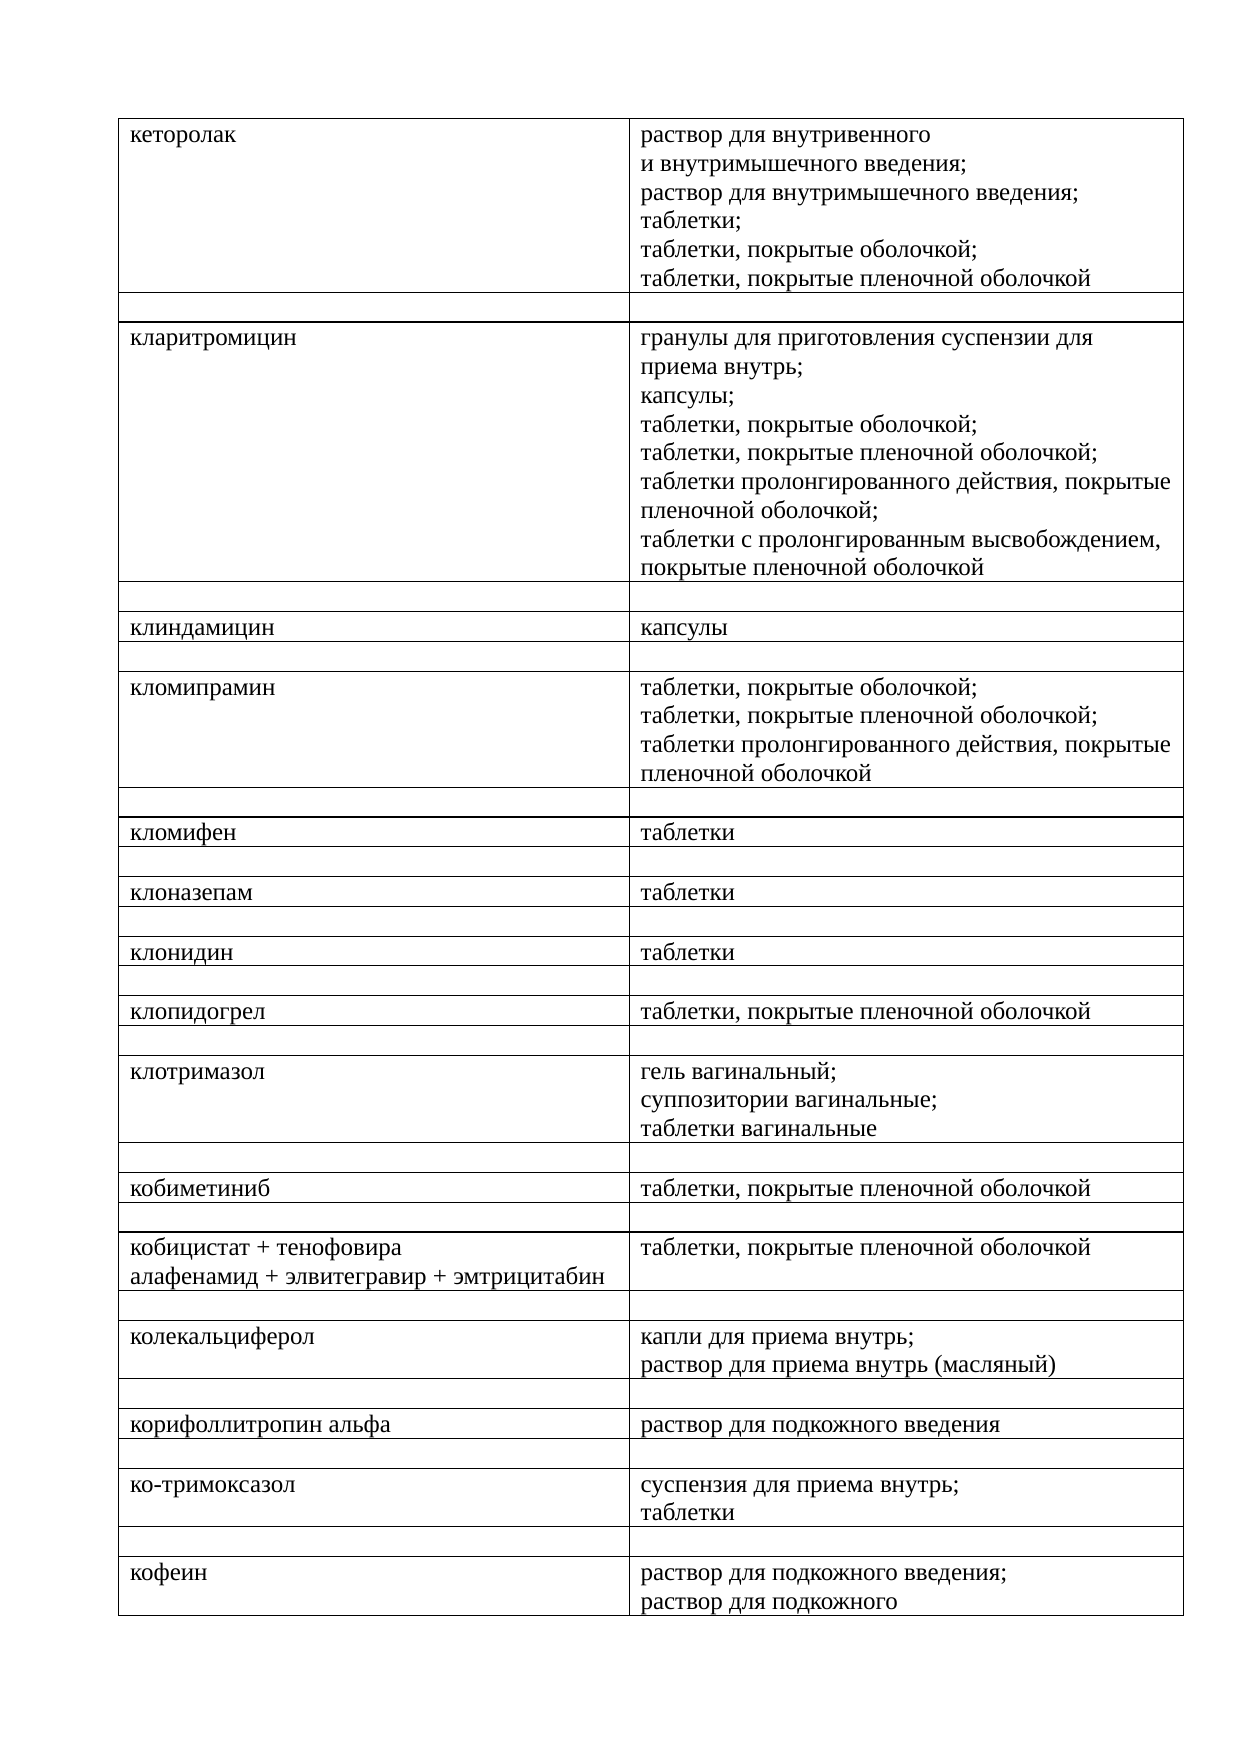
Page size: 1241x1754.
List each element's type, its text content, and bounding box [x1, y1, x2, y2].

table_cell [119, 1527, 629, 1556]
table_cell таблетки, покрытые пленочной оболочкой [630, 1233, 1183, 1290]
table_cell [630, 1143, 1183, 1172]
table_cell [630, 293, 1183, 321]
table_cell [119, 847, 629, 876]
table_cell раствор для подкожного введения [630, 1409, 1183, 1438]
table_cell кеторолак [119, 119, 629, 292]
table_cell таблетки [630, 818, 1183, 846]
table_cell кобицистат + тенофовира алафенамид + элвитегравир + эмтрицитабин [119, 1233, 629, 1290]
table_cell [119, 1203, 629, 1231]
table_cell [630, 1527, 1183, 1556]
table_cell гель вагинальный; суппозитории вагинальные; таблетки вагинальные [630, 1056, 1183, 1142]
table_cell [630, 907, 1183, 936]
table_cell раствор для внутривенного и внутримышечного введения; раствор для внутримышечного введения; таблетки; таблетки, покрытые оболочкой; таблетки, покрытые пленочной оболочкой [630, 119, 1183, 292]
table_cell кломифен [119, 818, 629, 846]
table_cell [630, 966, 1183, 995]
table_cell таблетки, покрытые пленочной оболочкой [630, 996, 1183, 1025]
table_cell колекальциферол [119, 1321, 629, 1378]
table_cell [630, 1379, 1183, 1408]
table_cell клотримазол [119, 1056, 629, 1142]
table_cell [119, 1439, 629, 1468]
table_cell кломипрамин [119, 672, 629, 787]
table_cell [119, 1379, 629, 1408]
table_cell [119, 788, 629, 816]
table_cell клопидогрел [119, 996, 629, 1025]
table_cell [119, 293, 629, 321]
table_cell гранулы для приготовления суспензии для приема внутрь; капсулы; таблетки, покрытые оболочкой; таблетки, покрытые пленочной оболочкой; таблетки пролонгированного действия, покрытые пленочной оболочкой; таблетки с пролонгированным высвобождением, покрытые пленочной оболочкой [630, 323, 1183, 581]
table_cell таблетки [630, 877, 1183, 906]
table_cell [630, 1439, 1183, 1468]
table_cell [630, 1203, 1183, 1231]
table_cell клоназепам [119, 877, 629, 906]
table_cell кофеин [119, 1557, 629, 1614]
table_cell капсулы [630, 612, 1183, 641]
table_cell [119, 1143, 629, 1172]
table_cell [630, 642, 1183, 671]
table_cell таблетки [630, 937, 1183, 965]
table_cell ко-тримоксазол [119, 1469, 629, 1526]
table_cell корифоллитропин альфа [119, 1409, 629, 1438]
table_cell суспензия для приема внутрь; таблетки [630, 1469, 1183, 1526]
table_cell раствор для подкожного введения; раствор для подкожного [630, 1557, 1183, 1614]
table_cell таблетки, покрытые пленочной оболочкой [630, 1173, 1183, 1202]
table_cell [630, 582, 1183, 611]
table_cell кларитромицин [119, 323, 629, 581]
table_cell [119, 1291, 629, 1320]
table_cell [119, 907, 629, 936]
table_cell кобиметиниб [119, 1173, 629, 1202]
table_cell [119, 966, 629, 995]
table_cell клонидин [119, 937, 629, 965]
table_cell таблетки, покрытые оболочкой; таблетки, покрытые пленочной оболочкой; таблетки пролонгированного действия, покрытые пленочной оболочкой [630, 672, 1183, 787]
table_cell [119, 642, 629, 671]
table_cell [630, 847, 1183, 876]
table_cell [630, 1026, 1183, 1055]
table_cell [119, 582, 629, 611]
table_cell [630, 1291, 1183, 1320]
table_cell клиндамицин [119, 612, 629, 641]
table_cell [119, 1026, 629, 1055]
table_cell капли для приема внутрь; раствор для приема внутрь (масляный) [630, 1321, 1183, 1378]
table_cell [630, 788, 1183, 816]
